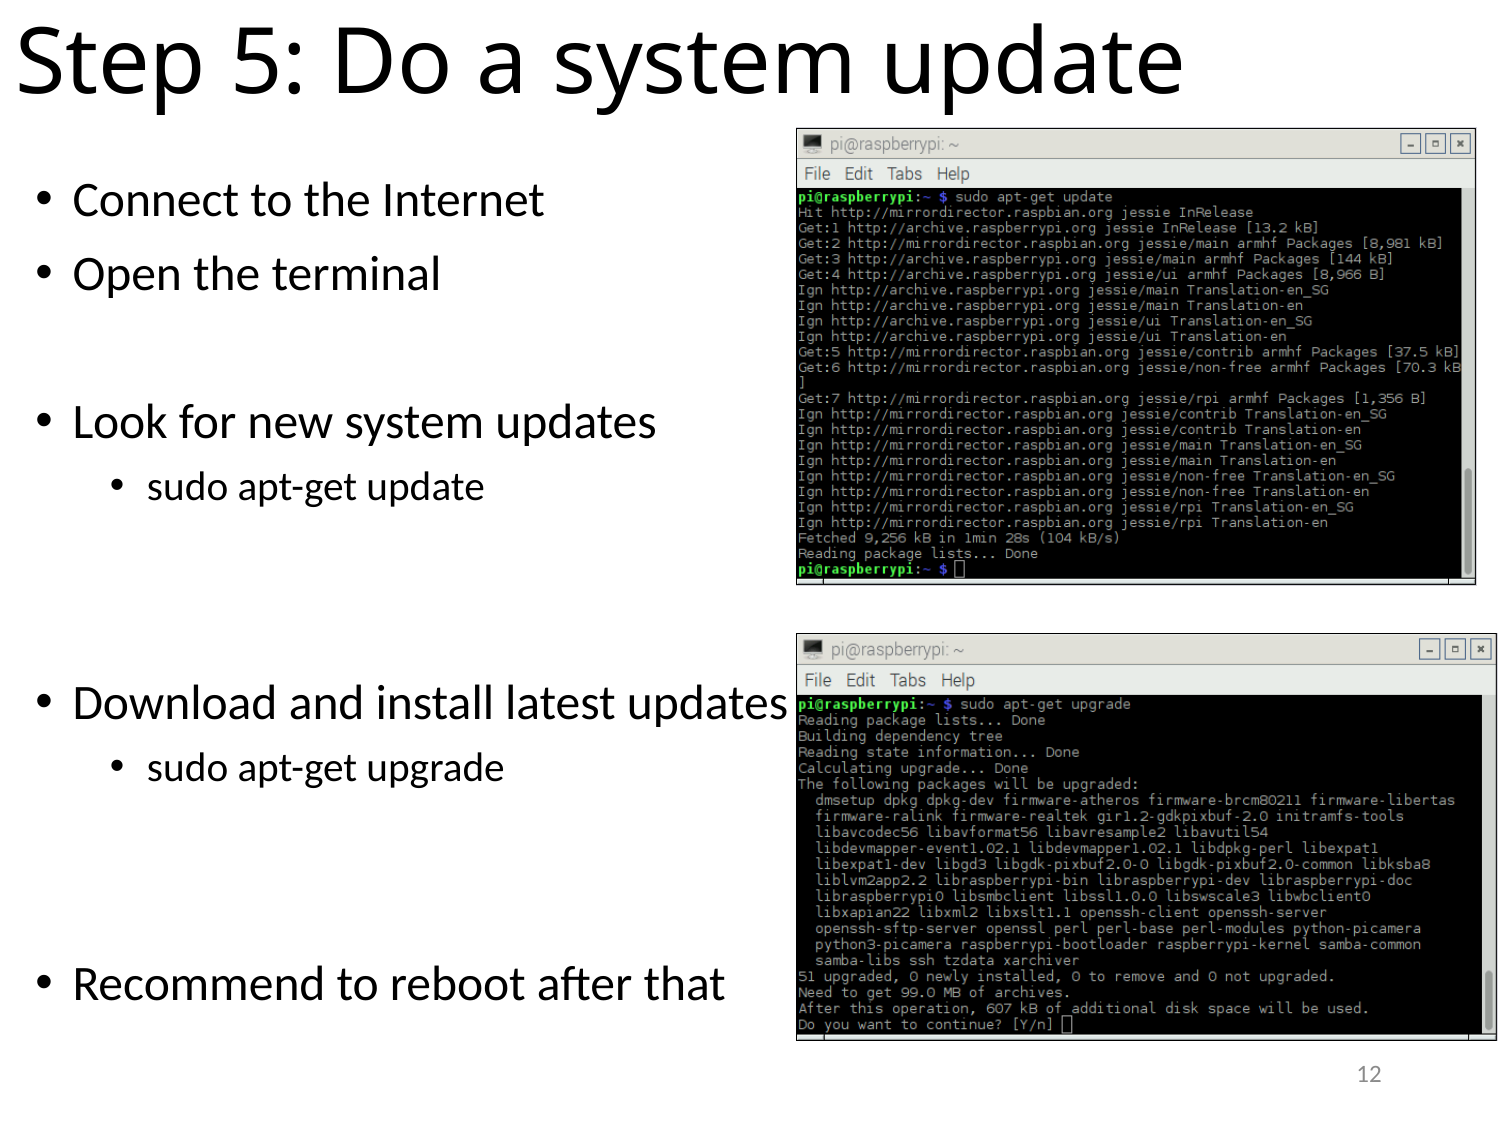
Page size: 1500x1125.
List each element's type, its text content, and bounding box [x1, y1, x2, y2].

picture [796, 633, 1498, 1041]
list Connect to the Internet Open the terminal Look for new system updates sudo apt-get update Download and install latest updates sudo apt-get upgrade Recommend to reboot after that [20, 166, 1245, 1027]
title Step 5: Do a system update [0, 0, 1294, 128]
slide_number [1059, 1042, 1397, 1103]
picture [796, 127, 1477, 587]
